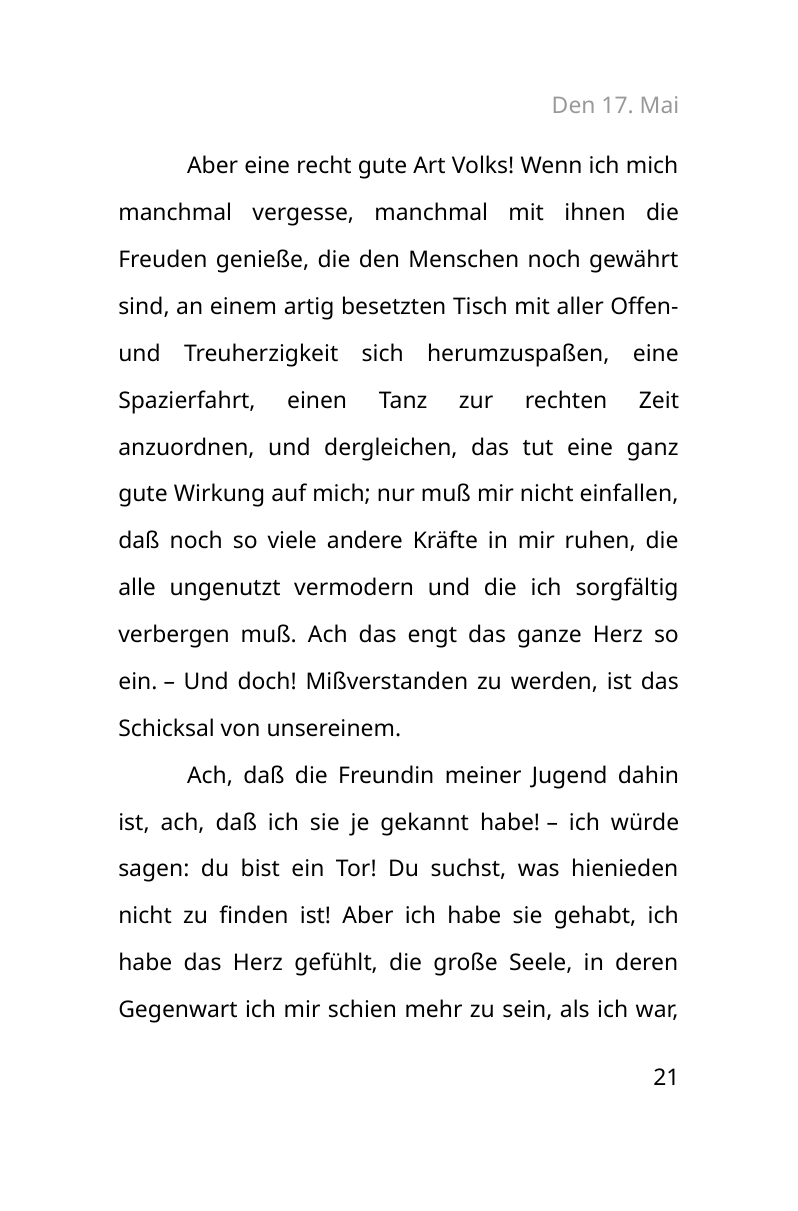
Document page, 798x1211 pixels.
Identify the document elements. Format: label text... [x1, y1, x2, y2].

text Aber eine recht gute Art Volks! Wenn ich mich manchmal vergesse, manchmal mit ihnen die Freuden genieße, die den Menschen noch gewährt sind, an einem artig besetzten Tisch mit aller Offen- und Treuherzigkeit sich herumzuspaßen, eine Spazierfahrt, einen Tanz zur rechten Zeit anzuordnen, und dergleichen, das tut eine ganz gute Wirkung auf mich; nur muß mir nicht einfallen, daß noch so viele andere Kräfte in mir ruhen, die alle ungenutzt vermodern und die ich sorgfältig verbergen muß. Ach das engt das ganze Herz so ein. – Und doch! Mißverstanden zu werden, ist das Schicksal von unsereinem. [118, 149, 679, 743]
text Ach, daß die Freundin meiner Jugend dahin ist, ach, daß ich sie je gekannt habe! – ich würde sagen: du bist ein Tor! Du suchst, was hienieden nicht zu finden ist! Aber ich habe sie gehabt, ich habe das Herz gefühlt, die große Seele, in deren Gegenwart ich mir schien mehr zu sein, als ich war, [118, 759, 679, 1024]
